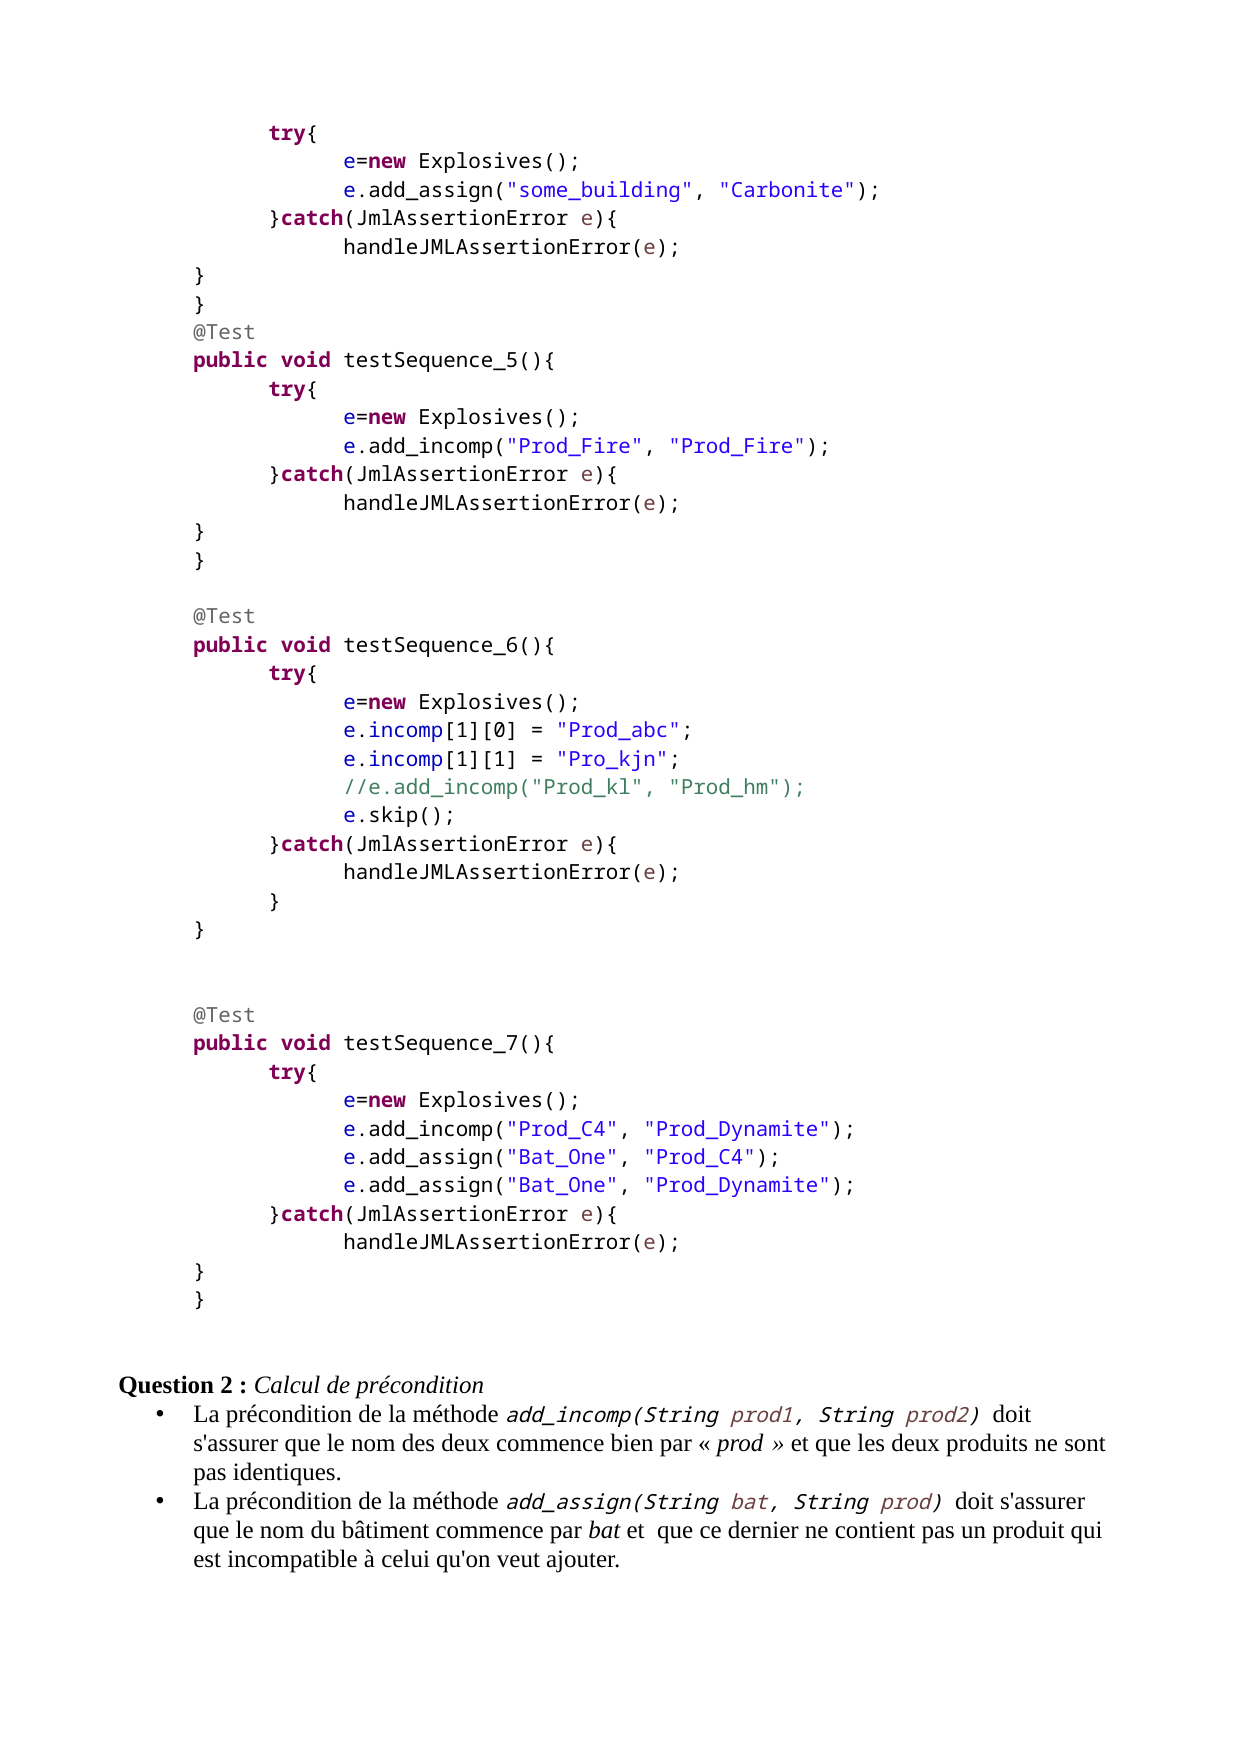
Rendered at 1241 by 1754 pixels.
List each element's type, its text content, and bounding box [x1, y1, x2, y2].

text e.add_assign("Bat_One", "Prod_C4"); [118, 1142, 1122, 1171]
text handleJMLAssertionError(e); [118, 1227, 1122, 1256]
text public void testSequence_6(){ [118, 630, 1122, 658]
list La précondition de la méthode add_incomp(String prod1, String prod2) doit s'assurer que le nom des deux commence bien par « prod » et que les deux produits ne sont pas identiques. [156, 1399, 1122, 1486]
text }catch(JmlAssertionError e){ [118, 829, 1122, 857]
text } [118, 516, 1122, 545]
text e.add_assign("some_building", "Carbonite"); [118, 175, 1122, 203]
text } [118, 914, 1122, 943]
text @Test [118, 1000, 1122, 1028]
text //e.add_incomp("Prod_kl", "Prod_hm"); [118, 772, 1122, 801]
text e=new Explosives(); [118, 1085, 1122, 1114]
text } [118, 1284, 1122, 1313]
text }catch(JmlAssertionError e){ [118, 459, 1122, 488]
text } [118, 886, 1122, 914]
text } [118, 545, 1122, 573]
text try{ [118, 658, 1122, 687]
text } [118, 260, 1122, 289]
text try{ [118, 118, 1122, 147]
list La précondition de la méthode add_assign(String bat, String prod) doit s'assurer que le nom du bâtiment commence par bat et que ce dernier ne contient pas un produit qui est incompatible à celui qu'on veut ajouter. [156, 1486, 1122, 1573]
text Question 2 : Calcul de précondition [118, 1370, 1122, 1399]
text e=new Explosives(); [118, 147, 1122, 175]
text @Test [118, 602, 1122, 630]
text }catch(JmlAssertionError e){ [118, 203, 1122, 232]
text e.incomp[1][1] = "Pro_kjn"; [118, 744, 1122, 772]
text } [118, 289, 1122, 317]
text handleJMLAssertionError(e); [118, 488, 1122, 516]
text e.add_incomp("Prod_Fire", "Prod_Fire"); [118, 431, 1122, 459]
text e.incomp[1][0] = "Prod_abc"; [118, 715, 1122, 744]
text e.add_assign("Bat_One", "Prod_Dynamite"); [118, 1171, 1122, 1199]
text @Test [118, 317, 1122, 346]
text e=new Explosives(); [118, 687, 1122, 715]
text e.skip(); [118, 801, 1122, 829]
text handleJMLAssertionError(e); [118, 857, 1122, 886]
text e.add_incomp("Prod_C4", "Prod_Dynamite"); [118, 1114, 1122, 1142]
text public void testSequence_5(){ [118, 346, 1122, 374]
text public void testSequence_7(){ [118, 1028, 1122, 1057]
text e=new Explosives(); [118, 402, 1122, 431]
text } [118, 1256, 1122, 1284]
text handleJMLAssertionError(e); [118, 232, 1122, 260]
text }catch(JmlAssertionError e){ [118, 1199, 1122, 1227]
text try{ [118, 1057, 1122, 1085]
text try{ [118, 374, 1122, 402]
